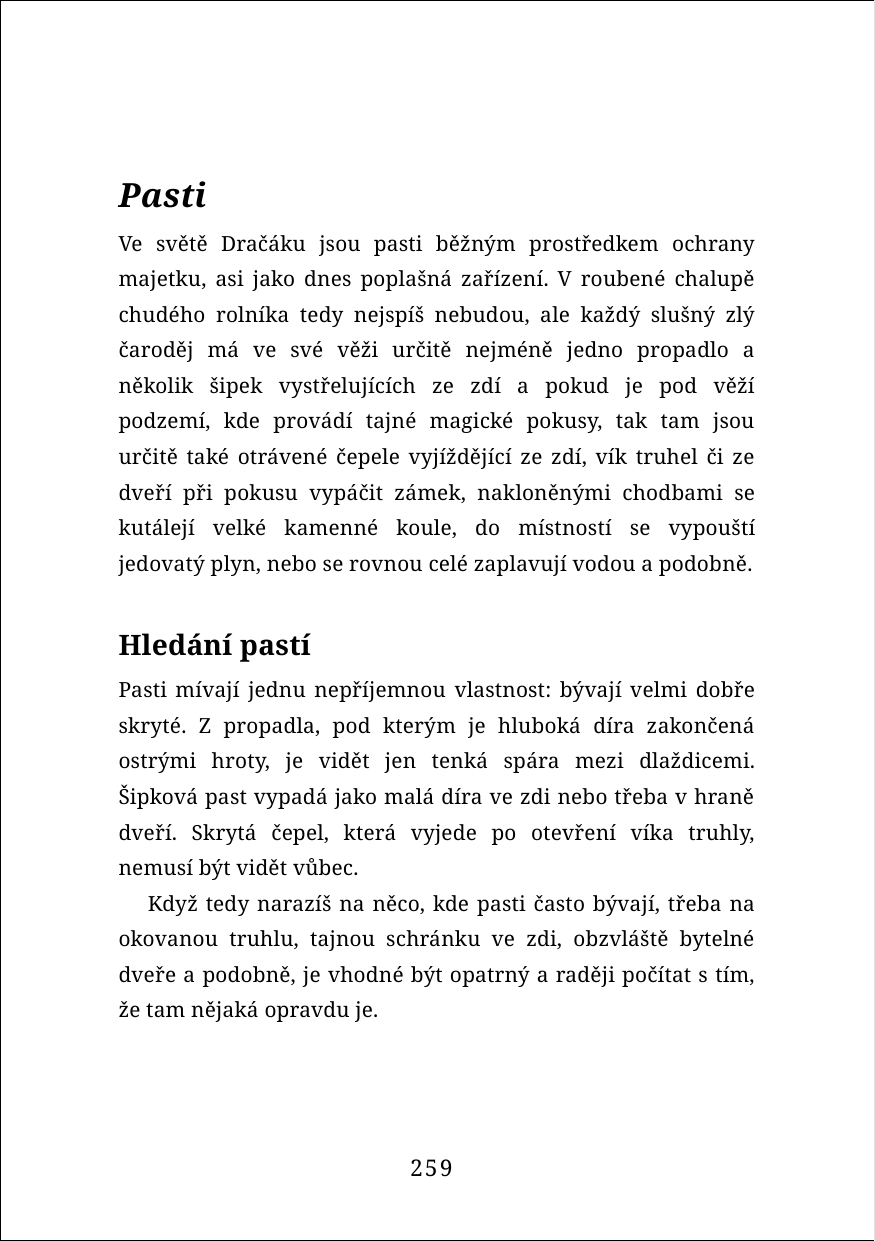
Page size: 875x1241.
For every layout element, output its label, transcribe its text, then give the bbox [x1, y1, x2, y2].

subtitle Hledání pastí [118, 626, 756, 664]
text Pasti mívají jednu nepříjemnou vlastnost: bývají velmi dobře skryté. Z propadla, pod kterým je hluboká díra zakončená ostrými hroty, je vidět jen tenká spára mezi dlaždicemi. Šipková past vypadá jako malá díra ve zdi nebo třeba v hraně dveří. Skrytá čepel, která vyjede po otevření víka truhly, nemusí být vidět vůbec. Když tedy narazíš na něco, kde pasti často bývají, třeba na okovanou truhlu, tajnou schránku ve zdi, obzvláště bytelné dveře a podobně, je vhodné být opatrný a raději počítat s tím, že tam nějaká opravdu je. [118, 676, 756, 1024]
subtitle Pasti [118, 172, 756, 217]
text Ve světě Dračáku jsou pasti běžným prostředkem ochrany majetku, asi jako dnes poplašná zařízení. V roubené chalupě chudého rolníka tedy nejspíš nebudou, ale každý slušný zlý čaroděj má ve své věži určitě nejméně jedno propadlo a několik šipek vystřelujících ze zdí a pokud je pod věží podzemí, kde provádí tajné magické pokusy, tak tam jsou určitě také otrávené čepele vyjíždějící ze zdí, vík truhel či ze dveří při pokusu vypáčit zámek, nakloněnými chodbami se kutálejí velké kamenné koule, do místností se vypouští jedovatý plyn, nebo se rovnou celé zaplavují vodou a podobně. [118, 229, 756, 577]
